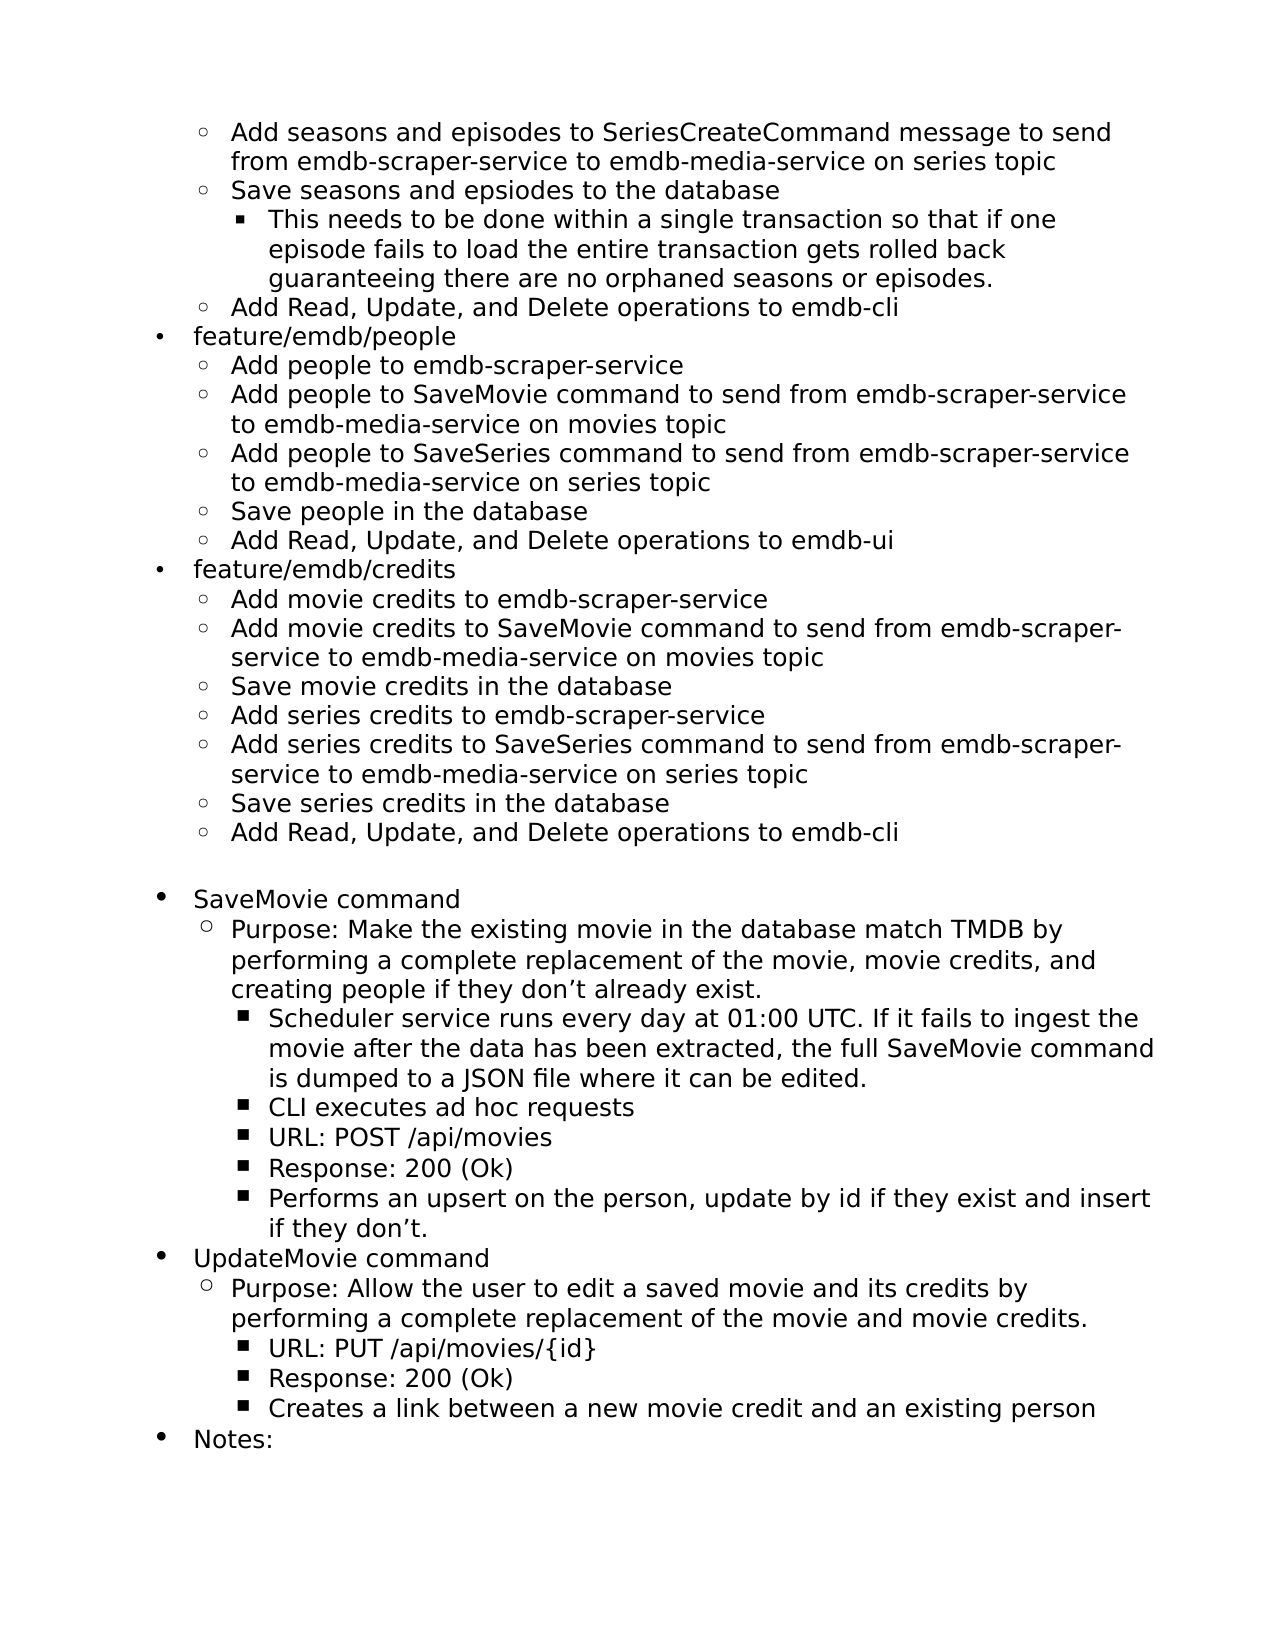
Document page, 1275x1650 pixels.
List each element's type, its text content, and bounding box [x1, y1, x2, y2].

list feature/emdb/credits [156, 556, 1157, 585]
list Add people to SaveMovie command to send from emdb-scraper-service to emdb-media-service on movies topic [193, 381, 1157, 439]
list Performs an upsert on the person, update by id if they exist and insert if they don’t. [231, 1184, 1157, 1244]
list Scheduler service runs every day at 01:00 UTC. If it fails to ingest the movie after the data has been extracted, the full SaveMovie command is dumped to a JSON file where it can be edited. [231, 1004, 1157, 1093]
list URL: POST /api/movies [231, 1123, 1157, 1154]
list Add series credits to SaveSeries command to send from emdb-scraper-service to emdb-media-service on series topic [193, 731, 1157, 789]
list Add seasons and episodes to SeriesCreateCommand message to send from emdb-scraper-service to emdb-media-service on series topic [193, 118, 1157, 176]
list Add series credits to emdb-scraper-service [193, 701, 1157, 731]
list Save people in the database [193, 497, 1157, 526]
list Purpose: Allow the user to edit a saved movie and its credits by performing a complete replacement of the movie and movie credits. [193, 1274, 1157, 1334]
list Add people to SaveSeries command to send from emdb-scraper-service to emdb-media-service on series topic [193, 439, 1157, 497]
list URL: PUT /api/movies/{id} [231, 1334, 1157, 1364]
list Add Read, Update, and Delete operations to emdb-cli [193, 293, 1157, 322]
list Response: 200 (Ok) [231, 1154, 1157, 1184]
list CLI executes ad hoc requests [231, 1093, 1157, 1123]
list Notes: [156, 1425, 1157, 1456]
list Save series credits in the database [193, 789, 1157, 818]
list Add Read, Update, and Delete operations to emdb-ui [193, 526, 1157, 556]
list Add movie credits to emdb-scraper-service [193, 585, 1157, 614]
list Creates a link between a new movie credit and an existing person [231, 1395, 1157, 1425]
list Purpose: Make the existing movie in the database match TMDB by performing a complete replacement of the movie, movie credits, and creating people if they don’t already exist. [193, 916, 1157, 1004]
list UpdateMovie command [156, 1244, 1157, 1274]
list Save movie credits in the database [193, 672, 1157, 701]
list Add people to emdb-scraper-service [193, 351, 1157, 381]
list This needs to be done within a single transaction so that if one episode fails to load the entire transaction gets rolled back guaranteeing there are no orphaned seasons or episodes. [231, 206, 1157, 293]
list Response: 200 (Ok) [231, 1364, 1157, 1395]
list Add Read, Update, and Delete operations to emdb-cli [193, 818, 1157, 847]
list Save seasons and epsiodes to the database [193, 176, 1157, 206]
list SaveMovie command [156, 885, 1157, 916]
list Add movie credits to SaveMovie command to send from emdb-scraper-service to emdb-media-service on movies topic [193, 614, 1157, 672]
list feature/emdb/people [156, 322, 1157, 351]
